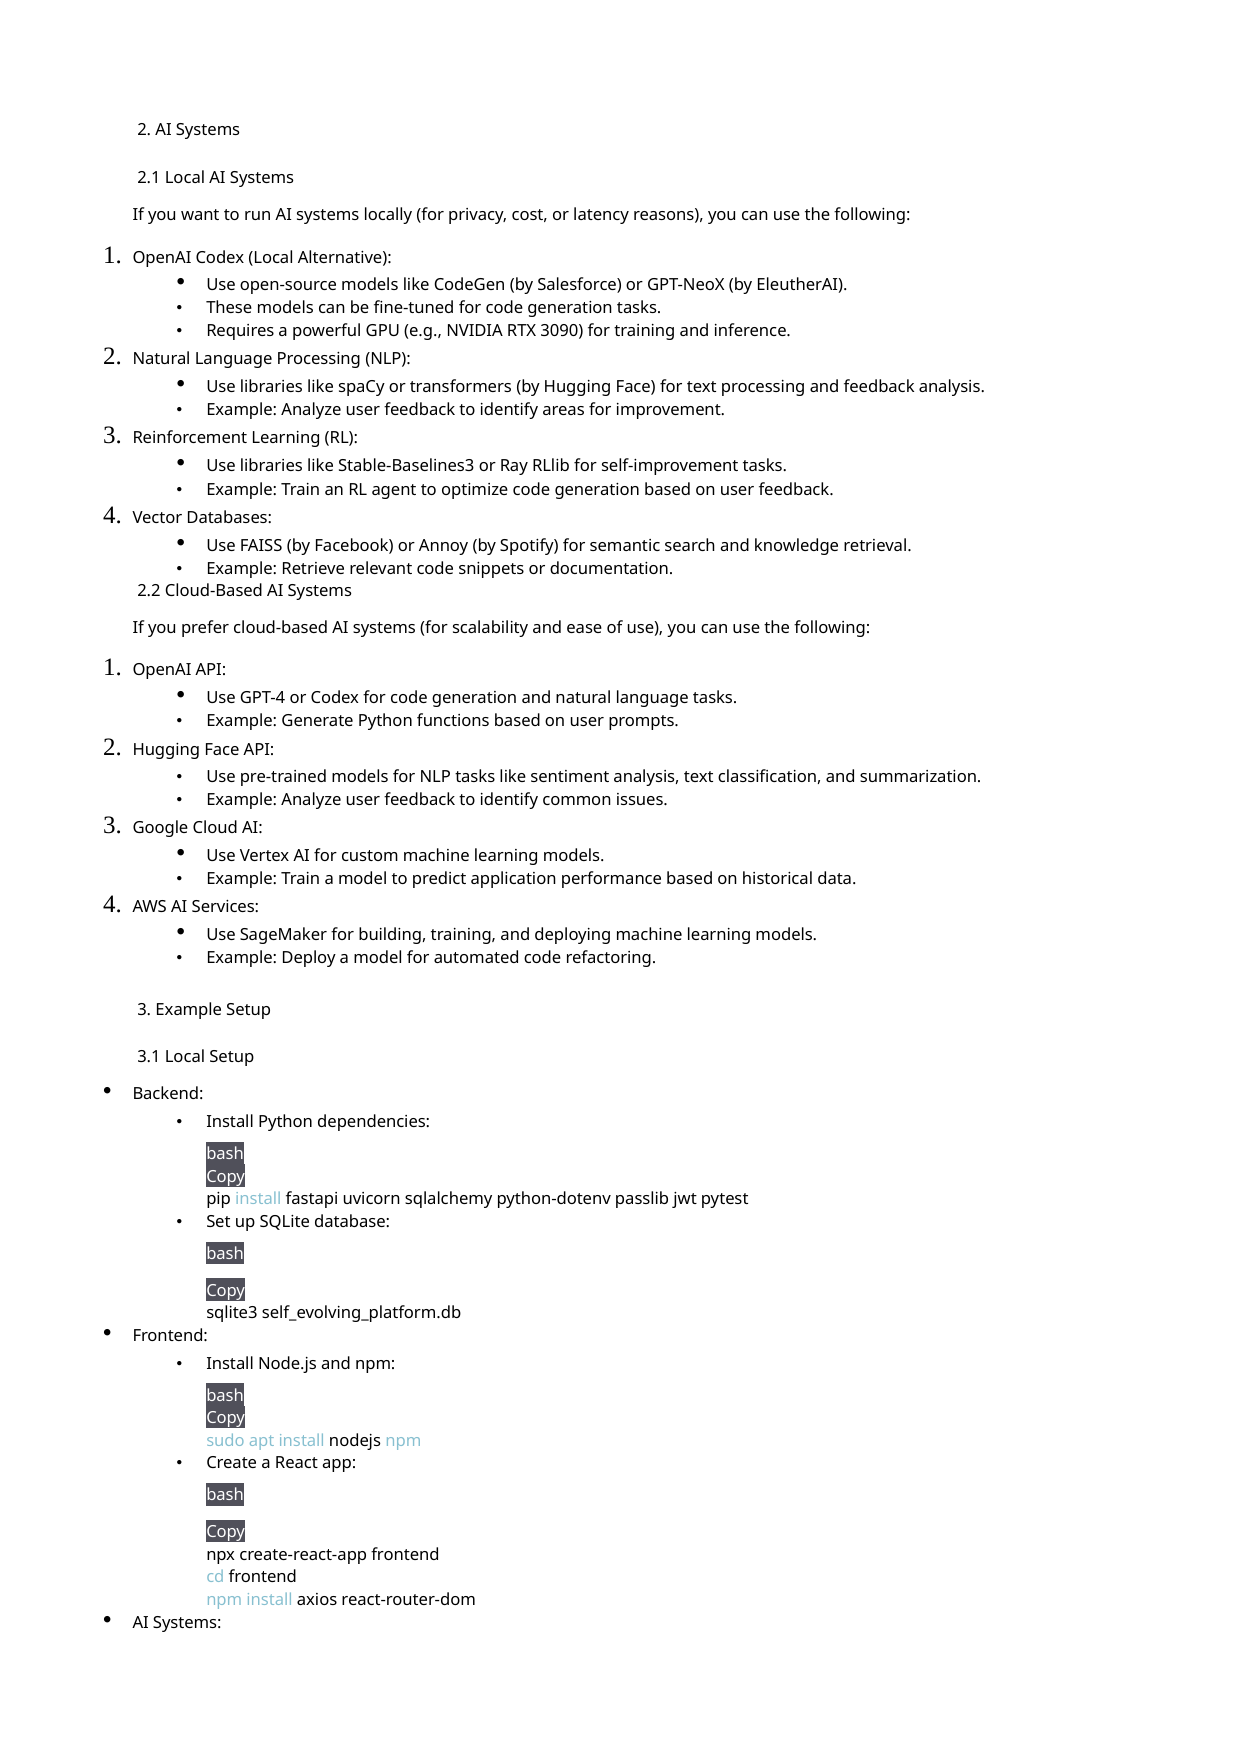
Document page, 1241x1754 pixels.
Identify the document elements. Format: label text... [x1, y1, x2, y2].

subtitle 2. AI Systems [137, 118, 1122, 141]
list Use libraries like spaCy or transformers (by Hugging Face) for text processing and feedback analysis. [176, 375, 1122, 398]
list Use GPT-4 or Codex for code generation and natural language tasks. [176, 686, 1122, 709]
list Example: Analyze user feedback to identify common issues. [176, 788, 1122, 810]
list Example: Retrieve relevant code snippets or documentation. [176, 556, 1122, 579]
list sudo apt install nodejs npm [176, 1428, 1122, 1451]
list Natural Language Processing (NLP): [118, 341, 1122, 370]
list Example: Generate Python functions based on user prompts. [176, 709, 1122, 732]
list Reinforcement Learning (RL): [118, 421, 1122, 449]
list Frontend: [118, 1323, 1122, 1347]
list Backend: [118, 1082, 1122, 1105]
list OpenAI API: [118, 652, 1122, 681]
list Copy [176, 1278, 1122, 1301]
subtitle 2.1 Local AI Systems [137, 166, 1122, 189]
list sqlite3 self_evolving_platform.db [176, 1301, 1122, 1323]
list npm install axios react-router-dom [176, 1588, 1122, 1610]
list Google Cloud AI: [118, 810, 1122, 839]
list bash [176, 1142, 1122, 1164]
subtitle 3.1 Local Setup [137, 1045, 1122, 1068]
list pip install fastapi uvicorn sqlalchemy python-dotenv passlib jwt pytest [176, 1187, 1122, 1209]
list Use Vertex AI for custom machine learning models. [176, 844, 1122, 867]
list Use open-source models like CodeGen (by Salesforce) or GPT-NeoX (by EleutherAI). [176, 273, 1122, 296]
list Install Node.js and npm: [176, 1351, 1122, 1374]
list Example: Train a model to predict application performance based on historical data. [176, 867, 1122, 889]
list Hugging Face API: [118, 732, 1122, 760]
list Use SageMaker for building, training, and deploying machine learning models. [176, 923, 1122, 946]
list bash [176, 1242, 1122, 1264]
list bash [176, 1383, 1122, 1406]
list Use pre-trained models for NLP tasks like sentiment analysis, text classification, and summarization. [176, 765, 1122, 788]
list Example: Deploy a model for automated code refactoring. [176, 946, 1122, 969]
list AI Systems: [118, 1610, 1122, 1633]
list Example: Analyze user feedback to identify areas for improvement. [176, 398, 1122, 421]
list These models can be fine-tuned for code generation tasks. [176, 296, 1122, 319]
list AWS AI Services: [118, 889, 1122, 918]
list Copy [176, 1406, 1122, 1428]
text If you want to run AI systems locally (for privacy, cost, or latency reasons), you can use the following: [132, 203, 1122, 226]
subtitle 2.2 Cloud-Based AI Systems [137, 579, 1122, 602]
list Vector Databases: [118, 500, 1122, 528]
list npx create-react-app frontend [176, 1542, 1122, 1565]
list Requires a powerful GPU (e.g., NVIDIA RTX 3090) for training and inference. [176, 319, 1122, 341]
text If you prefer cloud-based AI systems (for scalability and ease of use), you can use the following: [132, 616, 1122, 638]
subtitle 3. Example Setup [137, 997, 1122, 1020]
list OpenAI Codex (Local Alternative): [118, 240, 1122, 268]
list Example: Train an RL agent to optimize code generation based on user feedback. [176, 477, 1122, 500]
list Set up SQLite database: [176, 1209, 1122, 1232]
list Create a React app: [176, 1451, 1122, 1474]
list cd frontend [176, 1565, 1122, 1588]
list Copy [176, 1520, 1122, 1542]
list Install Python dependencies: [176, 1110, 1122, 1132]
list bash [176, 1483, 1122, 1506]
list Use FAISS (by Facebook) or Annoy (by Spotify) for semantic search and knowledge retrieval. [176, 533, 1122, 556]
list Use libraries like Stable-Baselines3 or Ray RLlib for self-improvement tasks. [176, 454, 1122, 477]
list Copy [176, 1164, 1122, 1187]
